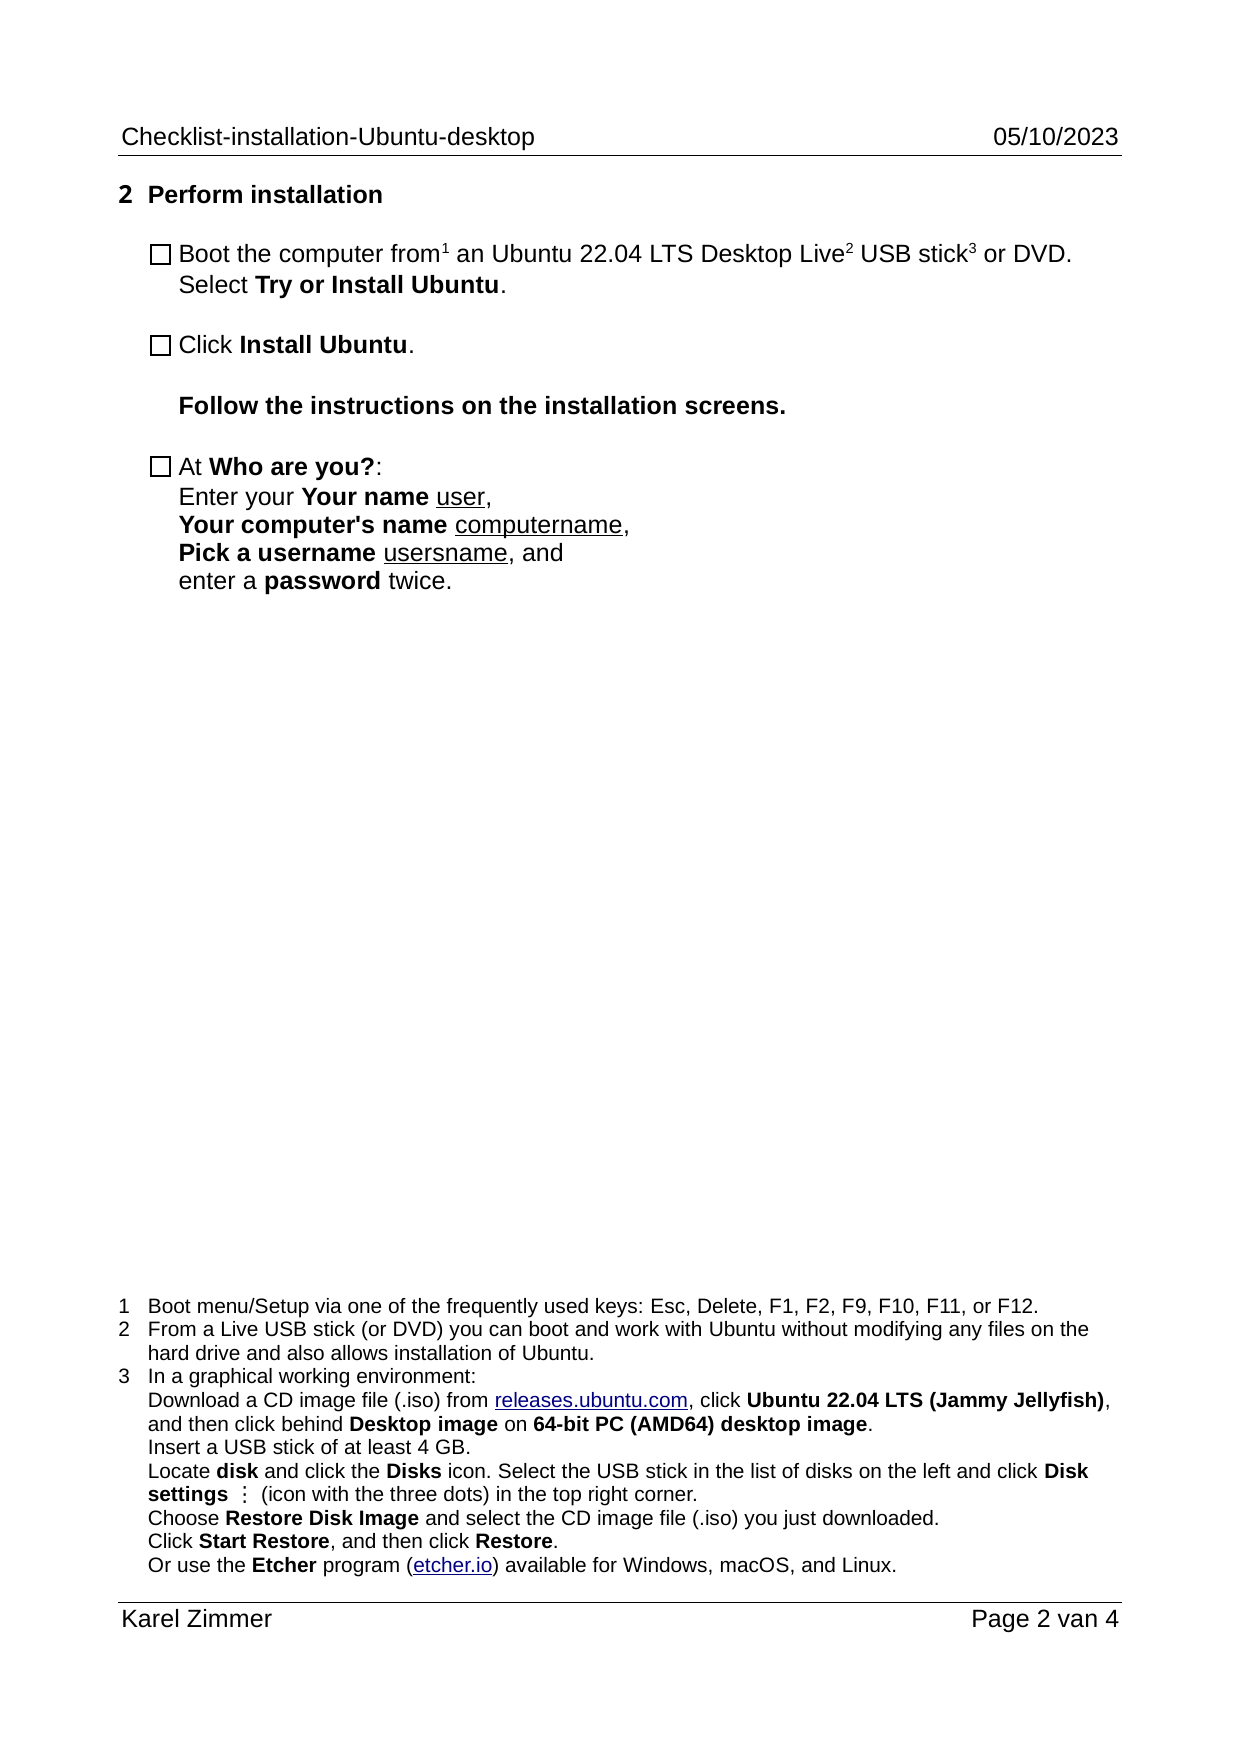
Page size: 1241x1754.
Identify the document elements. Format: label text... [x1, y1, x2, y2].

table_cell [142, 269, 177, 300]
table_cell [118, 451, 142, 482]
table_cell [142, 330, 177, 360]
table_cell Enter your Your name USER, Your computer's name computername, Pick a username USERsname, and enter a password twice. [177, 482, 1122, 596]
table_cell [142, 360, 177, 391]
table_cell [177, 421, 1122, 451]
table_cell [177, 360, 1122, 391]
table_cell [118, 360, 142, 391]
table_cell [118, 391, 142, 421]
table_cell [142, 300, 177, 330]
table_cell [118, 482, 142, 596]
table_cell [142, 421, 177, 451]
table_cell [142, 451, 177, 482]
table_cell [142, 482, 177, 596]
table_cell Click Install Ubuntu. [177, 330, 1122, 360]
table_cell [118, 421, 142, 451]
table_cell [177, 300, 1122, 330]
table_cell At Who are you?: [177, 451, 1122, 482]
list Perform installation [118, 177, 1122, 211]
table_cell [118, 330, 142, 360]
table_cell Select Try or Install Ubuntu. [177, 269, 1122, 300]
table_header Boot the computer from an Ubuntu 22.04 LTS Desktop Live USB stick or DVD. [177, 239, 1122, 269]
table_cell [118, 300, 142, 330]
table_cell Follow the instructions on the installation screens. [177, 391, 1122, 421]
table_header [142, 239, 177, 269]
table_cell [142, 391, 177, 421]
table_cell [118, 269, 142, 300]
table_header [118, 239, 142, 269]
